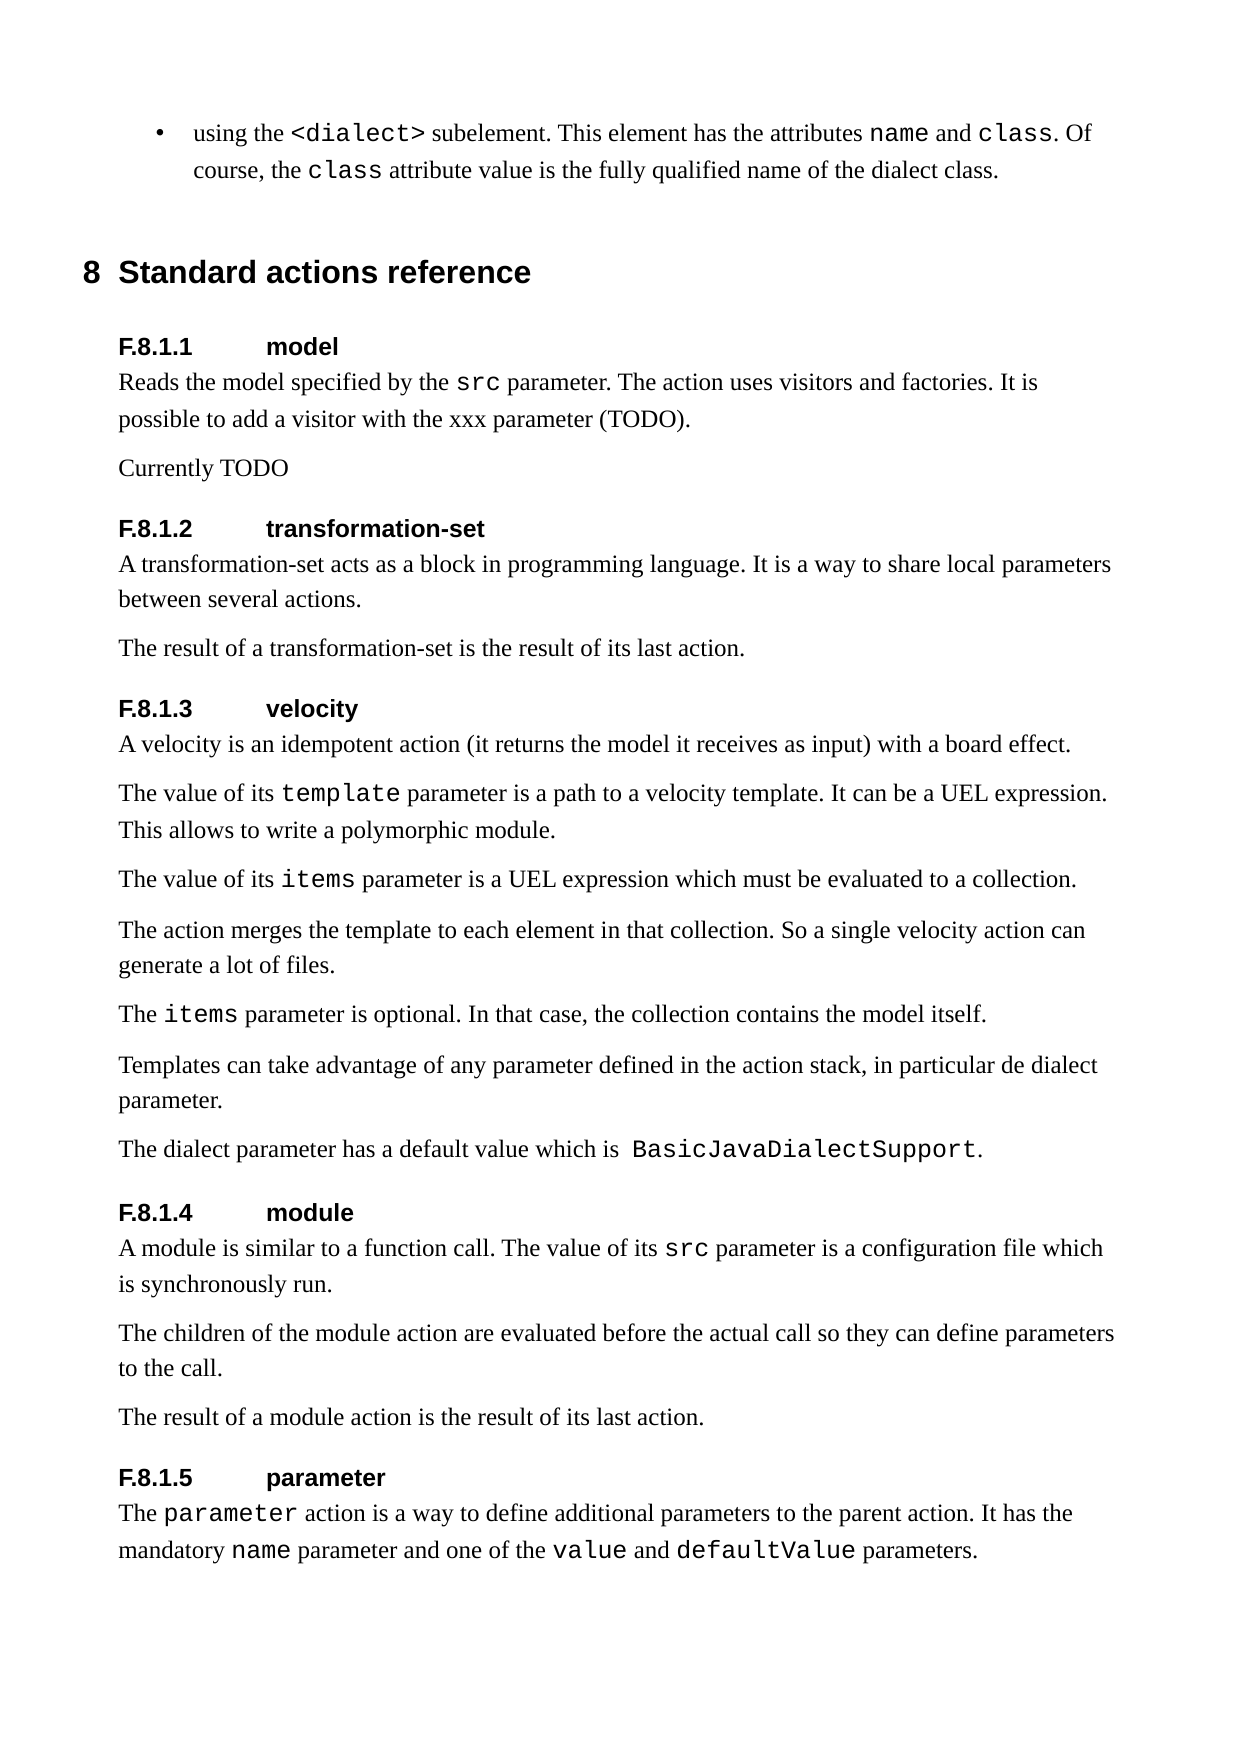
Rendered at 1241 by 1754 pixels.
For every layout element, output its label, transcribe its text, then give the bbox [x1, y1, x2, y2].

text A module is similar to a function call. The value of its src parameter is a configuration file which is synchronously run. [118, 1233, 1122, 1298]
subtitle velocity [118, 694, 1122, 723]
text The dialect parameter has a default value which is BasicJavaDialectSupport. [118, 1134, 1122, 1165]
text A velocity is an idempotent action (it returns the model it receives as input) with a board effect. [118, 729, 1122, 758]
text The children of the module action are evaluated before the actual call so they can define parameters to the call. [118, 1318, 1122, 1382]
text Currently TODO [118, 453, 1122, 482]
text The parameter action is a way to define additional parameters to the parent action. It has the mandatory name parameter and one of the value and defaultValue parameters. [118, 1498, 1122, 1566]
subtitle model [118, 332, 1122, 361]
subtitle Standard actions reference [83, 253, 1122, 290]
subtitle parameter [118, 1463, 1122, 1492]
text The result of a module action is the result of its last action. [118, 1402, 1122, 1431]
text The result of a transformation-set is the result of its last action. [118, 633, 1122, 661]
text Reads the model specified by the src parameter. The action uses visitors and factories. It is possible to add a visitor with the xxx parameter (TODO). [118, 367, 1122, 432]
text Templates can take advantage of any parameter defined in the action stack, in particular de dialect parameter. [118, 1050, 1122, 1114]
text The items parameter is optional. In that case, the collection contains the model itself. [118, 999, 1122, 1030]
text The action merges the template to each element in that collection. So a single velocity action can generate a lot of files. [118, 915, 1122, 978]
text A transformation-set acts as a block in programming language. It is a way to share local parameters between several actions. [118, 549, 1122, 612]
subtitle module [118, 1198, 1122, 1227]
subtitle transformation-set [118, 514, 1122, 543]
text The value of its items parameter is a UEL expression which must be evaluated to a collection. [118, 864, 1122, 894]
list using the <dialect> subelement. This element has the attributes name and class. Of course, the class attribute value is the fully qualified name of the dialect class. [156, 118, 1122, 186]
text The value of its template parameter is a path to a velocity template. It can be a UEL expression. This allows to write a polymorphic module. [118, 778, 1122, 843]
